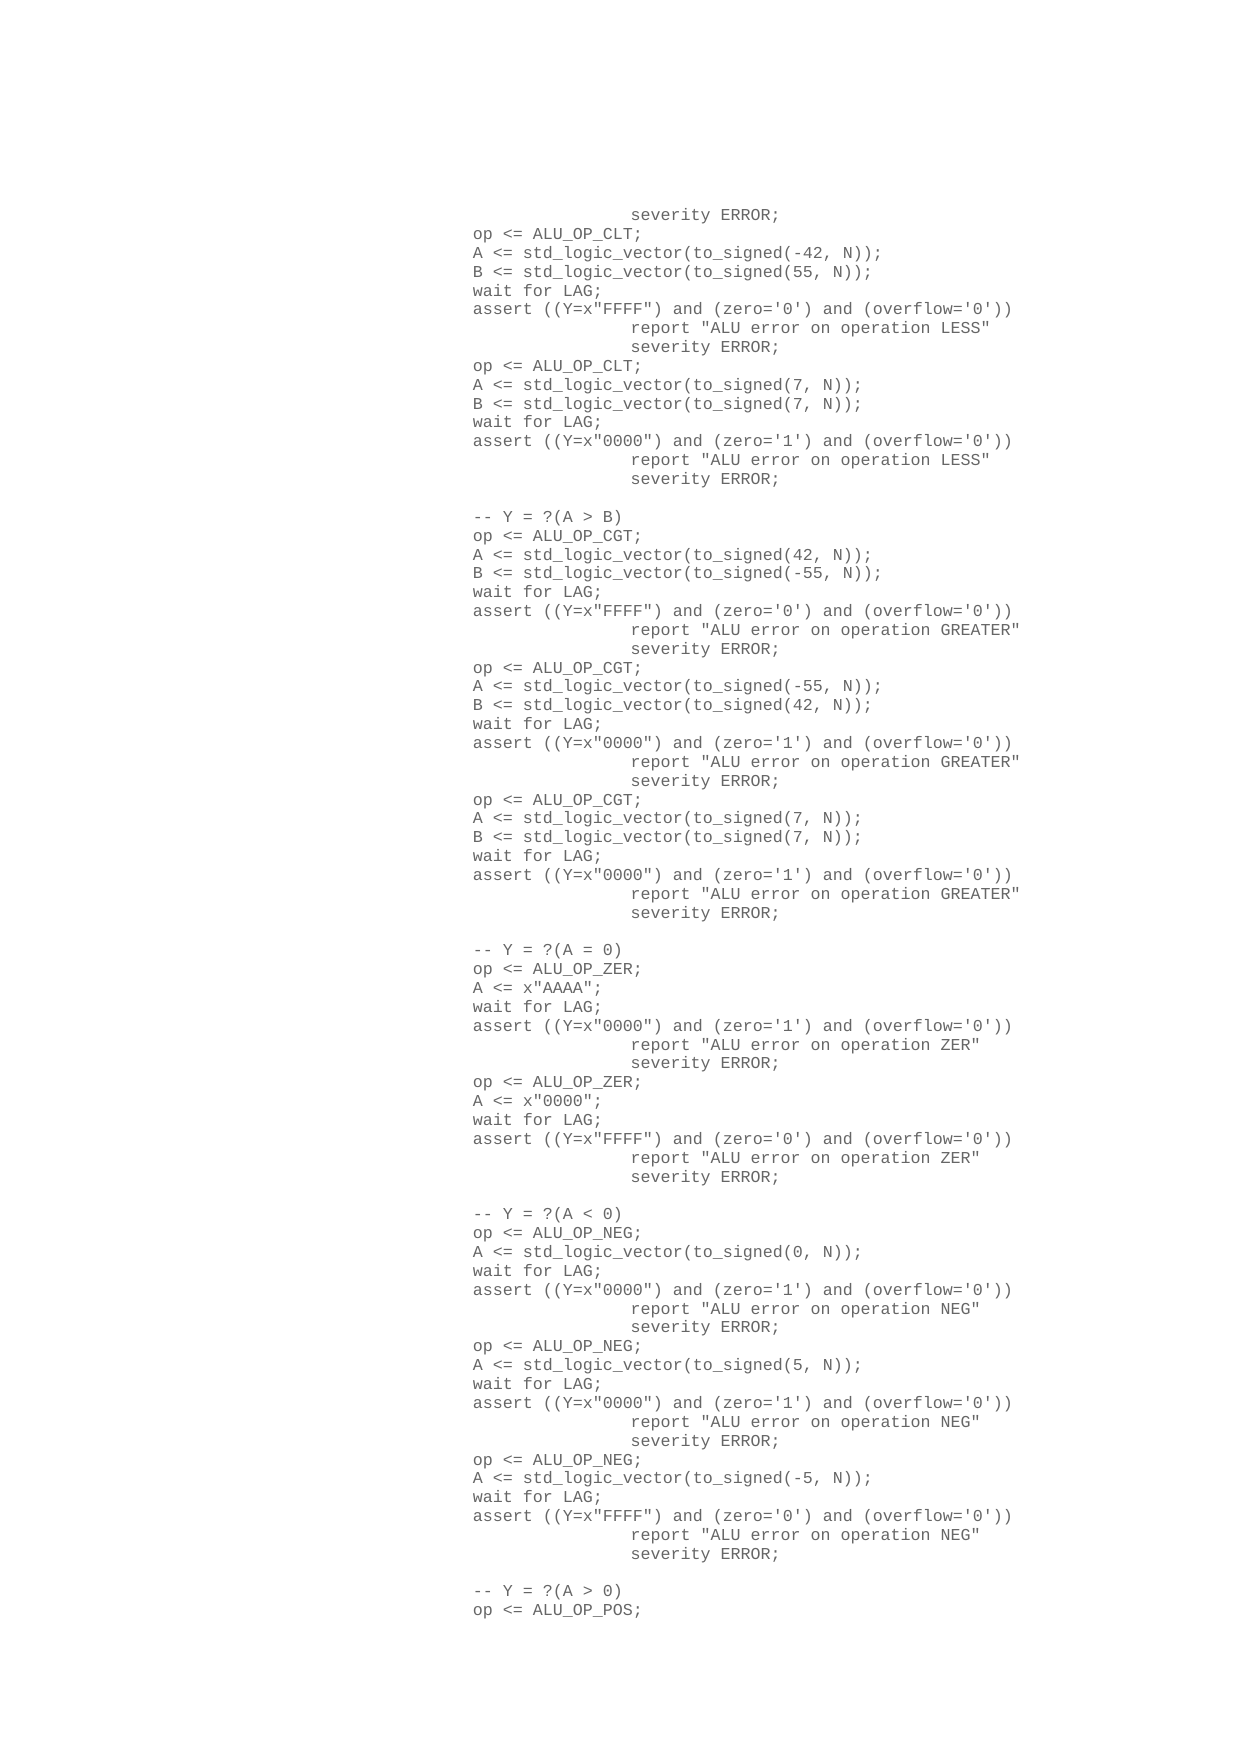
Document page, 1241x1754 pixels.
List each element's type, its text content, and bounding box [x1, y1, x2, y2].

text -- Y = ?(A > 0) [177, 1583, 1123, 1602]
text report "ALU error on operation GREATER" [177, 621, 1123, 640]
text -- Y = ?(A < 0) [177, 1206, 1123, 1225]
text severity ERROR; [177, 471, 1123, 489]
text report "ALU error on operation NEG" [177, 1413, 1123, 1432]
text A <= std_logic_vector(to_signed(7, N)); [177, 376, 1123, 395]
text op <= ALU_OP_CGT; [177, 659, 1123, 678]
text wait for LAG; [177, 1112, 1123, 1131]
text op <= ALU_OP_CGT; [177, 791, 1123, 810]
text severity ERROR; [177, 339, 1123, 357]
text assert ((Y=x"FFFF") and (zero='0') and (overflow='0')) [177, 603, 1123, 621]
text op <= ALU_OP_ZER; [177, 1074, 1123, 1093]
text A <= std_logic_vector(to_signed(-42, N)); [177, 244, 1123, 263]
text wait for LAG; [177, 282, 1123, 301]
text A <= std_logic_vector(to_signed(5, N)); [177, 1357, 1123, 1376]
text op <= ALU_OP_CGT; [177, 527, 1123, 546]
text A <= std_logic_vector(to_signed(7, N)); [177, 810, 1123, 829]
text wait for LAG; [177, 414, 1123, 433]
text A <= std_logic_vector(to_signed(-5, N)); [177, 1470, 1123, 1489]
text wait for LAG; [177, 1376, 1123, 1394]
text assert ((Y=x"FFFF") and (zero='0') and (overflow='0')) [177, 301, 1123, 320]
text assert ((Y=x"0000") and (zero='1') and (overflow='0')) [177, 1281, 1123, 1300]
text wait for LAG; [177, 1489, 1123, 1508]
text A <= std_logic_vector(to_signed(42, N)); [177, 546, 1123, 565]
text -- Y = ?(A = 0) [177, 942, 1123, 961]
text report "ALU error on operation GREATER" [177, 753, 1123, 772]
text op <= ALU_OP_CLT; [177, 357, 1123, 376]
text A <= x"AAAA"; [177, 980, 1123, 998]
text assert ((Y=x"FFFF") and (zero='0') and (overflow='0')) [177, 1131, 1123, 1149]
text severity ERROR; [177, 904, 1123, 923]
text A <= std_logic_vector(to_signed(-55, N)); [177, 678, 1123, 697]
text op <= ALU_OP_POS; [177, 1602, 1123, 1621]
text severity ERROR; [177, 1545, 1123, 1564]
text B <= std_logic_vector(to_signed(42, N)); [177, 697, 1123, 716]
text B <= std_logic_vector(to_signed(-55, N)); [177, 565, 1123, 584]
text severity ERROR; [177, 1432, 1123, 1451]
text severity ERROR; [177, 640, 1123, 659]
text assert ((Y=x"0000") and (zero='1') and (overflow='0')) [177, 1394, 1123, 1413]
text assert ((Y=x"FFFF") and (zero='0') and (overflow='0')) [177, 1508, 1123, 1526]
text severity ERROR; [177, 1168, 1123, 1187]
text wait for LAG; [177, 848, 1123, 867]
text report "ALU error on operation ZER" [177, 1149, 1123, 1168]
text wait for LAG; [177, 1262, 1123, 1281]
text op <= ALU_OP_ZER; [177, 961, 1123, 980]
text assert ((Y=x"0000") and (zero='1') and (overflow='0')) [177, 433, 1123, 452]
text op <= ALU_OP_NEG; [177, 1338, 1123, 1357]
text severity ERROR; [177, 1055, 1123, 1074]
text report "ALU error on operation ZER" [177, 1036, 1123, 1055]
text op <= ALU_OP_CLT; [177, 226, 1123, 244]
text B <= std_logic_vector(to_signed(7, N)); [177, 829, 1123, 848]
text report "ALU error on operation NEG" [177, 1300, 1123, 1319]
text B <= std_logic_vector(to_signed(7, N)); [177, 395, 1123, 414]
text report "ALU error on operation GREATER" [177, 885, 1123, 904]
text assert ((Y=x"0000") and (zero='1') and (overflow='0')) [177, 1017, 1123, 1036]
text report "ALU error on operation LESS" [177, 320, 1123, 339]
text severity ERROR; [177, 772, 1123, 791]
text wait for LAG; [177, 584, 1123, 603]
text severity ERROR; [177, 1319, 1123, 1338]
text assert ((Y=x"0000") and (zero='1') and (overflow='0')) [177, 867, 1123, 885]
text A <= std_logic_vector(to_signed(0, N)); [177, 1244, 1123, 1262]
text report "ALU error on operation LESS" [177, 452, 1123, 471]
text op <= ALU_OP_NEG; [177, 1451, 1123, 1470]
text assert ((Y=x"0000") and (zero='1') and (overflow='0')) [177, 734, 1123, 753]
text -- Y = ?(A > B) [177, 508, 1123, 527]
text A <= x"0000"; [177, 1093, 1123, 1112]
text B <= std_logic_vector(to_signed(55, N)); [177, 263, 1123, 282]
text op <= ALU_OP_NEG; [177, 1225, 1123, 1244]
text wait for LAG; [177, 716, 1123, 734]
text wait for LAG; [177, 998, 1123, 1017]
text report "ALU error on operation NEG" [177, 1526, 1123, 1545]
text severity ERROR; [177, 207, 1123, 226]
